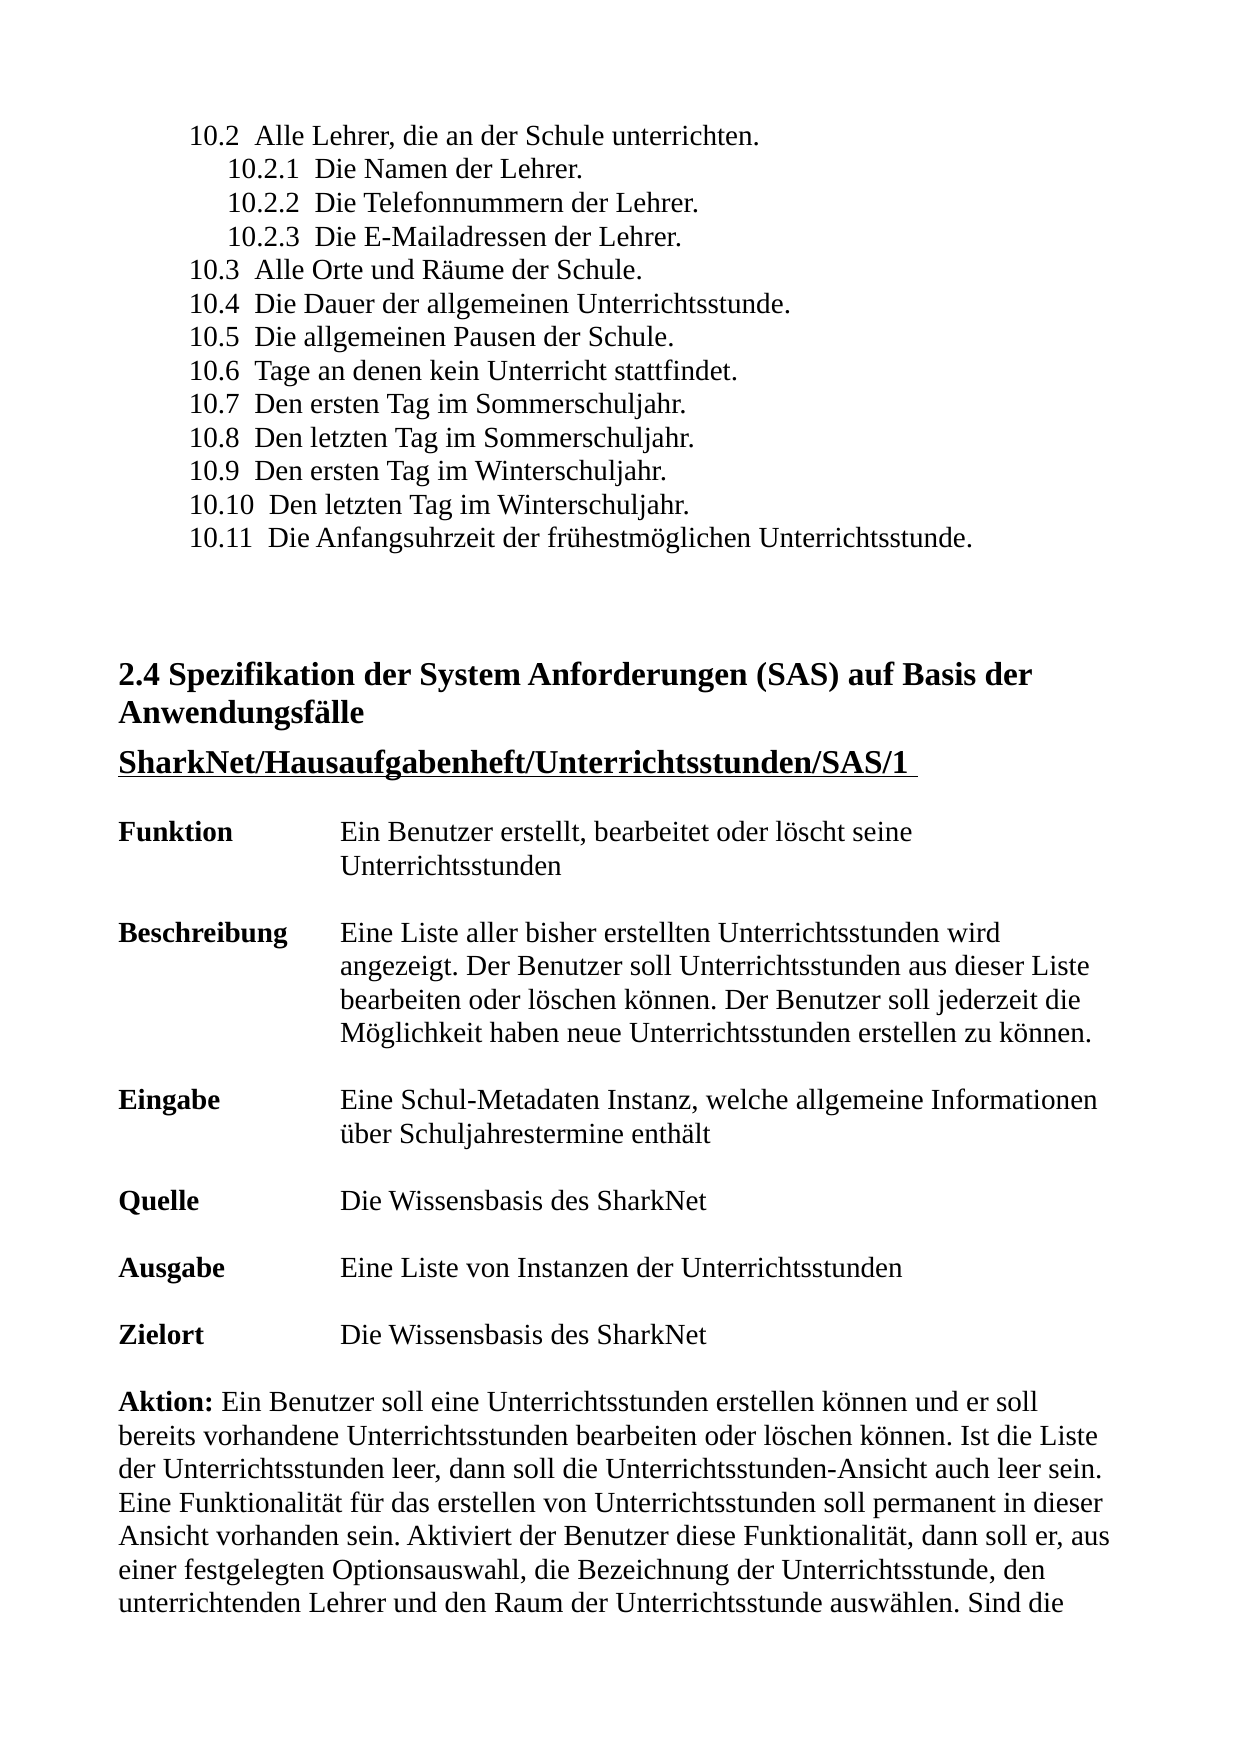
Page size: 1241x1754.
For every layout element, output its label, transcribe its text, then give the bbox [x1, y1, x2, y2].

list Alle Orte und Räume der Schule. [145, 252, 1122, 286]
text Eingabe Eine Schul-Metadaten Instanz, welche allgemeine Informationen über Schuljahrestermine enthält [118, 1082, 1122, 1149]
list Die Telefonnummern der Lehrer. [183, 185, 1122, 219]
text Ausgabe Eine Liste von Instanzen der Unterrichtsstunden [118, 1250, 1122, 1284]
list Den ersten Tag im Winterschuljahr. [145, 453, 1122, 487]
text Beschreibung Eine Liste aller bisher erstellten Unterrichtsstunden wird angezeigt. Der Benutzer soll Unterrichtsstunden aus dieser Liste bearbeiten oder löschen können. Der Benutzer soll jederzeit die Möglichkeit haben neue Unterrichtsstunden erstellen zu können. [118, 915, 1122, 1049]
subtitle 2.4 Spezifikation der System Anforderungen (SAS) auf Basis der Anwendungsfälle [118, 654, 1122, 731]
text Aktion: Ein Benutzer soll eine Unterrichtsstunden erstellen können und er soll bereits vorhandene Unterrichtsstunden bearbeiten oder löschen können. Ist die Liste der Unterrichtsstunden leer, dann soll die Unterrichtsstunden-Ansicht auch leer sein. Eine Funktionalität für das erstellen von Unterrichtsstunden soll permanent in dieser Ansicht vorhanden sein. Aktiviert der Benutzer diese Funktionalität, dann soll er, aus einer festgelegten Optionsauswahl, die Bezeichnung der Unterrichtsstunde, den unterrichtenden Lehrer und den Raum der Unterrichtsstunde auswählen. Sind die [118, 1384, 1122, 1619]
list Die Namen der Lehrer. [183, 152, 1122, 185]
text Zielort Die Wissensbasis des SharkNet [118, 1317, 1122, 1351]
text Funktion Ein Benutzer erstellt, bearbeitet oder löscht seine Unterrichtsstunden [118, 814, 1122, 881]
list Den letzten Tag im Sommerschuljahr. [145, 420, 1122, 453]
list Alle Lehrer, die an der Schule unterrichten. [145, 118, 1122, 152]
list Den letzten Tag im Winterschuljahr. [145, 487, 1122, 521]
list Die E-Mailadressen der Lehrer. [183, 219, 1122, 252]
list Die Dauer der allgemeinen Unterrichtsstunde. [145, 286, 1122, 319]
list Die allgemeinen Pausen der Schule. [145, 319, 1122, 353]
text SharkNet/Hausaufgabenheft/Unterrichtsstunden/SAS/1 [118, 742, 1122, 781]
list Den ersten Tag im Sommerschuljahr. [145, 386, 1122, 420]
list Die Anfangsuhrzeit der frühestmöglichen Unterrichtsstunde. [145, 521, 1122, 554]
text Quelle Die Wissensbasis des SharkNet [118, 1183, 1122, 1217]
list Tage an denen kein Unterricht stattfindet. [145, 353, 1122, 386]
